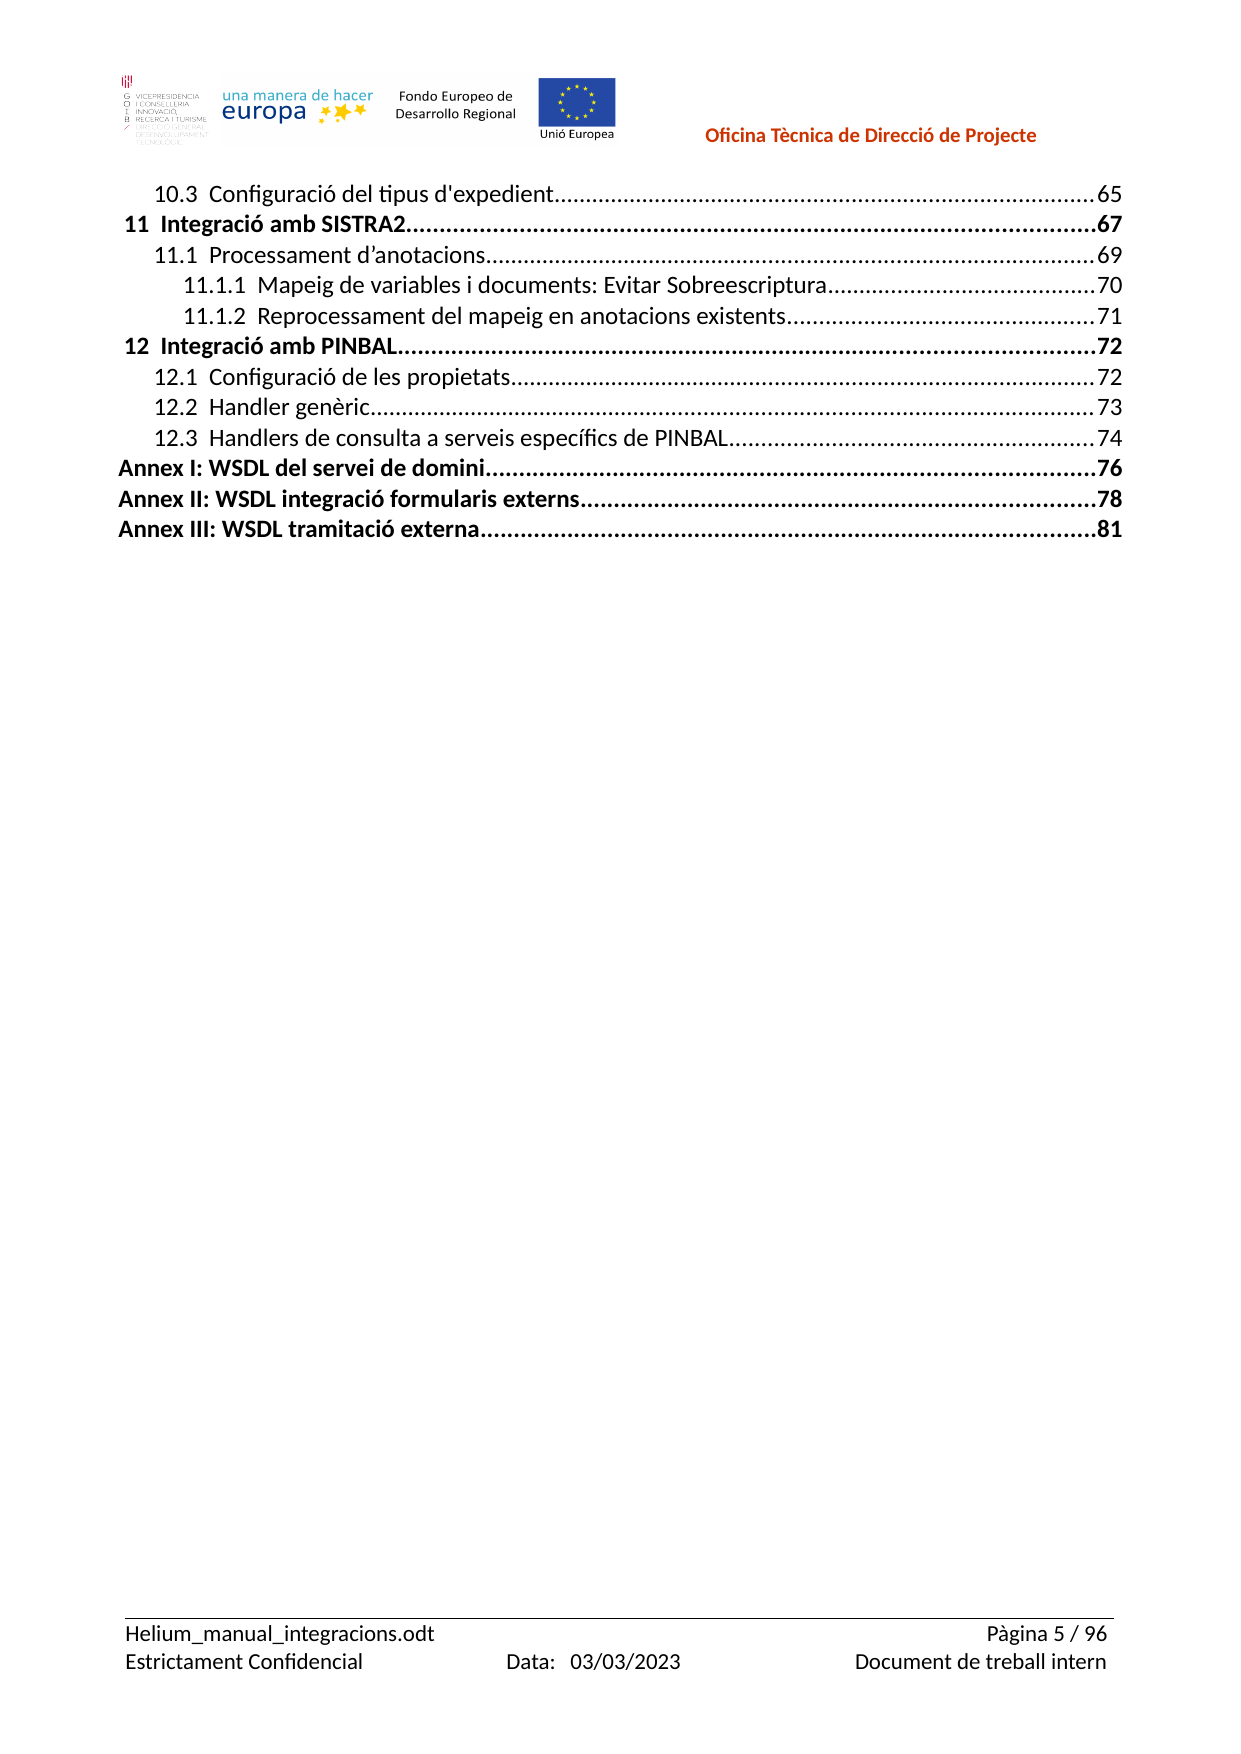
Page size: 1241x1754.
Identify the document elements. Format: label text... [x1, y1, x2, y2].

text Annex I: WSDL del servei de domini 76 [118, 452, 1122, 483]
text 12.2 Handler genèric 73 [148, 391, 1122, 422]
text Annex III: WSDL tramitació externa 81 [118, 513, 1122, 544]
text 11.1.2 Reprocessament del mapeig en anotacions existents 71 [177, 300, 1122, 330]
text 12.3 Handlers de consulta a serveis específics de PINBAL 74 [148, 422, 1122, 452]
picture [219, 73, 621, 147]
picture [118, 73, 213, 147]
text 11 Integració amb SISTRA2 67 [118, 208, 1122, 239]
text Annex II: WSDL integració formularis externs 78 [118, 483, 1122, 513]
text 11.1 Processament d’anotacions 69 [148, 239, 1122, 269]
text 10.3 Configuració del tipus d'expedient 65 [148, 178, 1122, 208]
text 12 Integració amb PINBAL 72 [118, 330, 1122, 361]
text 12.1 Configuració de les propietats 72 [148, 361, 1122, 391]
text 11.1.1 Mapeig de variables i documents: Evitar Sobreescriptura 70 [177, 269, 1122, 300]
